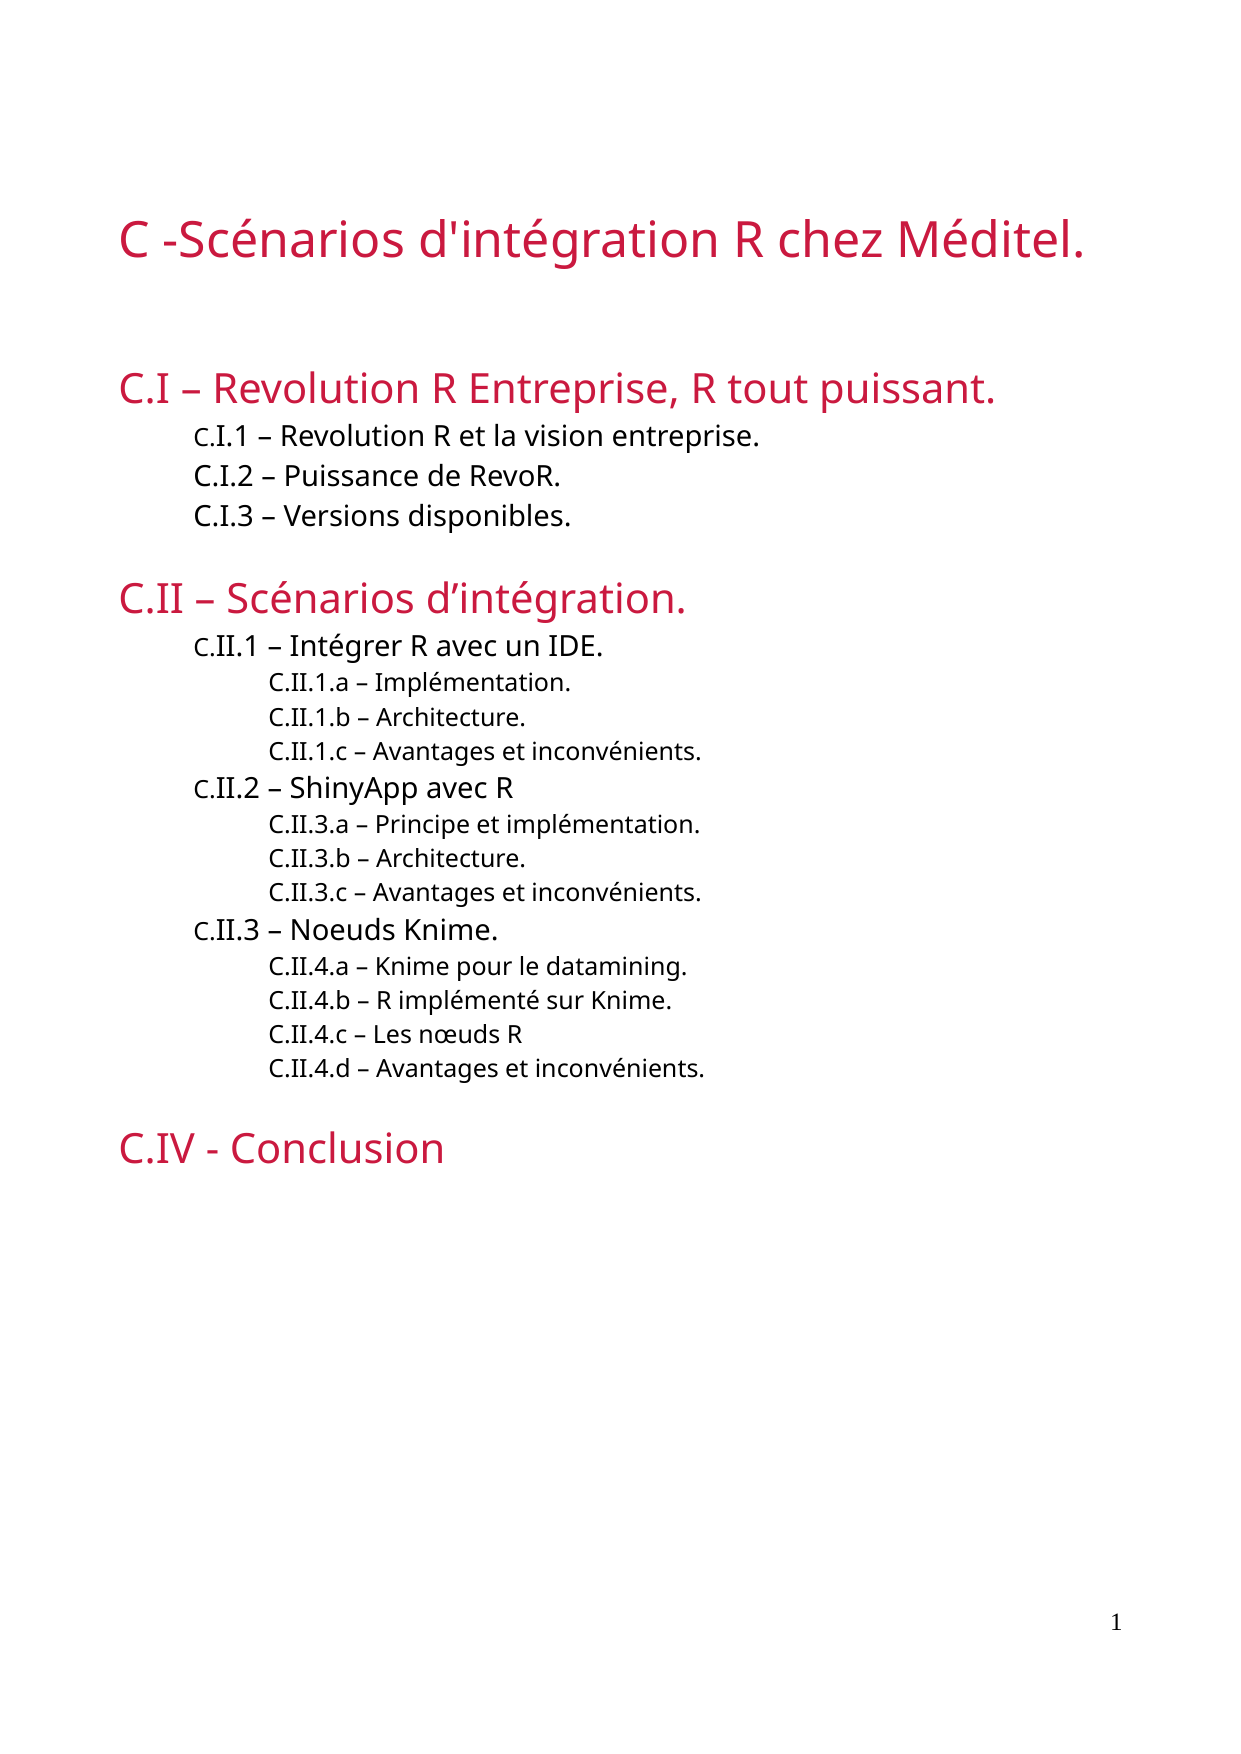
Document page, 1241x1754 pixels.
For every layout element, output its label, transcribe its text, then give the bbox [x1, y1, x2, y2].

text C.I – Revolution R Entreprise, R tout puissant. [118, 359, 1122, 416]
text C.II.1.b – Architecture. [118, 699, 1122, 733]
text C.I.3 – Versions disponibles. [118, 495, 1122, 534]
text C.II.3.b – Architecture. C.II.3.c – Avantages et inconvénients. [118, 841, 1122, 909]
text C -Scénarios d'intégration R chez Méditel. [118, 204, 1122, 272]
text C.IV - Conclusion [118, 1119, 1122, 1176]
text C.II.4.a – Knime pour le datamining. [118, 949, 1122, 983]
text C.II.2 – ShinyApp avec R [118, 767, 1122, 807]
text C.II – Scénarios d’intégration. C.II.1 – Intégrer R avec un IDE. [118, 569, 1122, 665]
text C.II.3.a – Principe et implémentation. [118, 807, 1122, 841]
text C.II.4.c – Les nœuds R [118, 1017, 1122, 1051]
text C.II.1.a – Implémentation. [118, 665, 1122, 699]
text C.II.4.d – Avantages et inconvénients. [118, 1051, 1122, 1085]
text C.II.3 – Noeuds Knime. [118, 909, 1122, 949]
text C.II.4.b – R implémenté sur Knime. [118, 983, 1122, 1017]
text C.I.1 – Revolution R et la vision entreprise. C.I.2 – Puissance de RevoR. [118, 416, 1122, 495]
text C.II.1.c – Avantages et inconvénients. [118, 733, 1122, 767]
